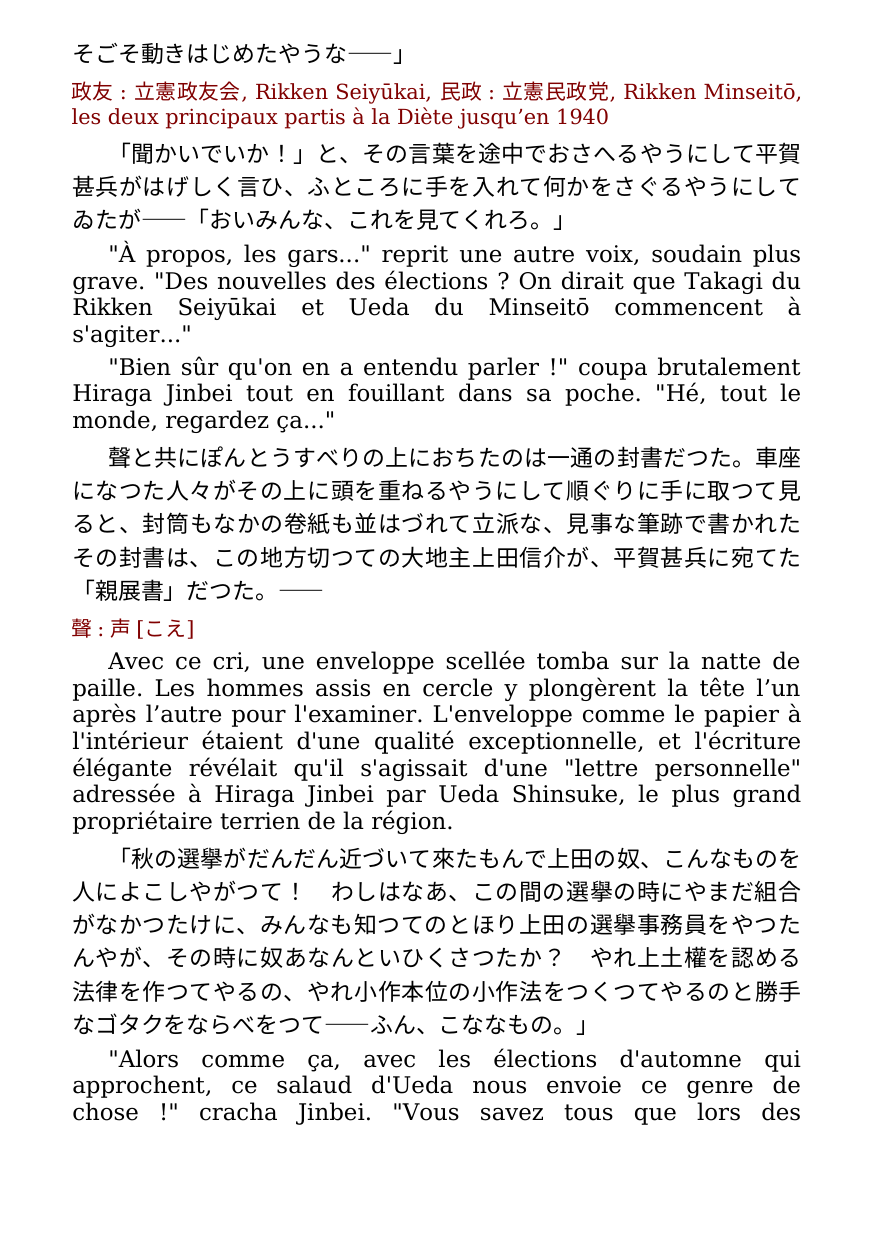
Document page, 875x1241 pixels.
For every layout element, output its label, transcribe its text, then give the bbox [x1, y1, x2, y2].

text "À propos, les gars..." reprit une autre voix, soudain plus grave. "Des nouvelles des élections ? On dirait que Takagi du Rikken Seiyūkai et Ueda du Minseitō commencent à s'agiter..." [72, 241, 802, 348]
text 「聞かいでいか！」と、その言葉を途中でおさへるやうにして平賀甚兵がはげしく言ひ、ふところに手を入れて何かをさぐるやうにしてゐたが――「おいみんな、これを見てくれろ。」 [72, 136, 802, 235]
text "Bien sûr qu'on en a entendu parler !" coupa brutalement Hiraga Jinbei tout en fouillant dans sa poche. "Hé, tout le monde, regardez ça..." [72, 354, 802, 434]
text "Alors comme ça, avec les élections d'automne qui approchent, ce salaud d'Ueda nous envoie ce genre de chose !" cracha Jinbei. "Vous savez tous que lors des [72, 1046, 802, 1126]
text Avec ce cri, une enveloppe scellée tomba sur la natte de paille. Les hommes assis en cercle y plongèrent la tête l’un après l’autre pour l'examiner. L'enveloppe comme le papier à l'intérieur étaient d'une qualité exceptionnelle, et l'écriture élégante révélait qu'il s'agissait d'une "lettre personnelle" adressée à Hiraga Jinbei par Ueda Shinsuke, le plus grand propriétaire terrien de la région. [72, 648, 802, 835]
text 政友 : 立憲政友会, Rikken Seiyūkai, 民政 : 立憲民政党, Rikken Minseitō, les deux principaux partis à la Diète jusqu’en 1940 [71, 75, 803, 130]
text 聲 : 声 [こえ] [71, 612, 803, 642]
text 「秋の選擧がだんだん近づいて來たもんで上田の奴、こんなものを人によこしやがつて！ わしはなあ、この間の選擧の時にやまだ組合がなかつたけに、みんなも知つてのとほり上田の選擧事務員をやつたんやが、その時に奴あなんといひくさつたか？ やれ上土權を認める法律を作つてやるの、やれ小作本位の小作法をつくつてやるのと勝手なゴタクをならべをつて――ふん、こななもの。」 [72, 841, 802, 1040]
text 聲と共にぽんとうすべりの上におちたのは一通の封書だつた。車座になつた人々がその上に頭を重ねるやうにして順ぐりに手に取つて見ると、封筒もなかの卷紙も並はづれて立派な、見事な筆跡で書かれたその封書は、この地方切つての大地主上田信介が、平賀甚兵に宛てた「親展書」だつた。―― [72, 440, 802, 606]
text そごそ動きはじめたやうな――」 [72, 36, 802, 69]
